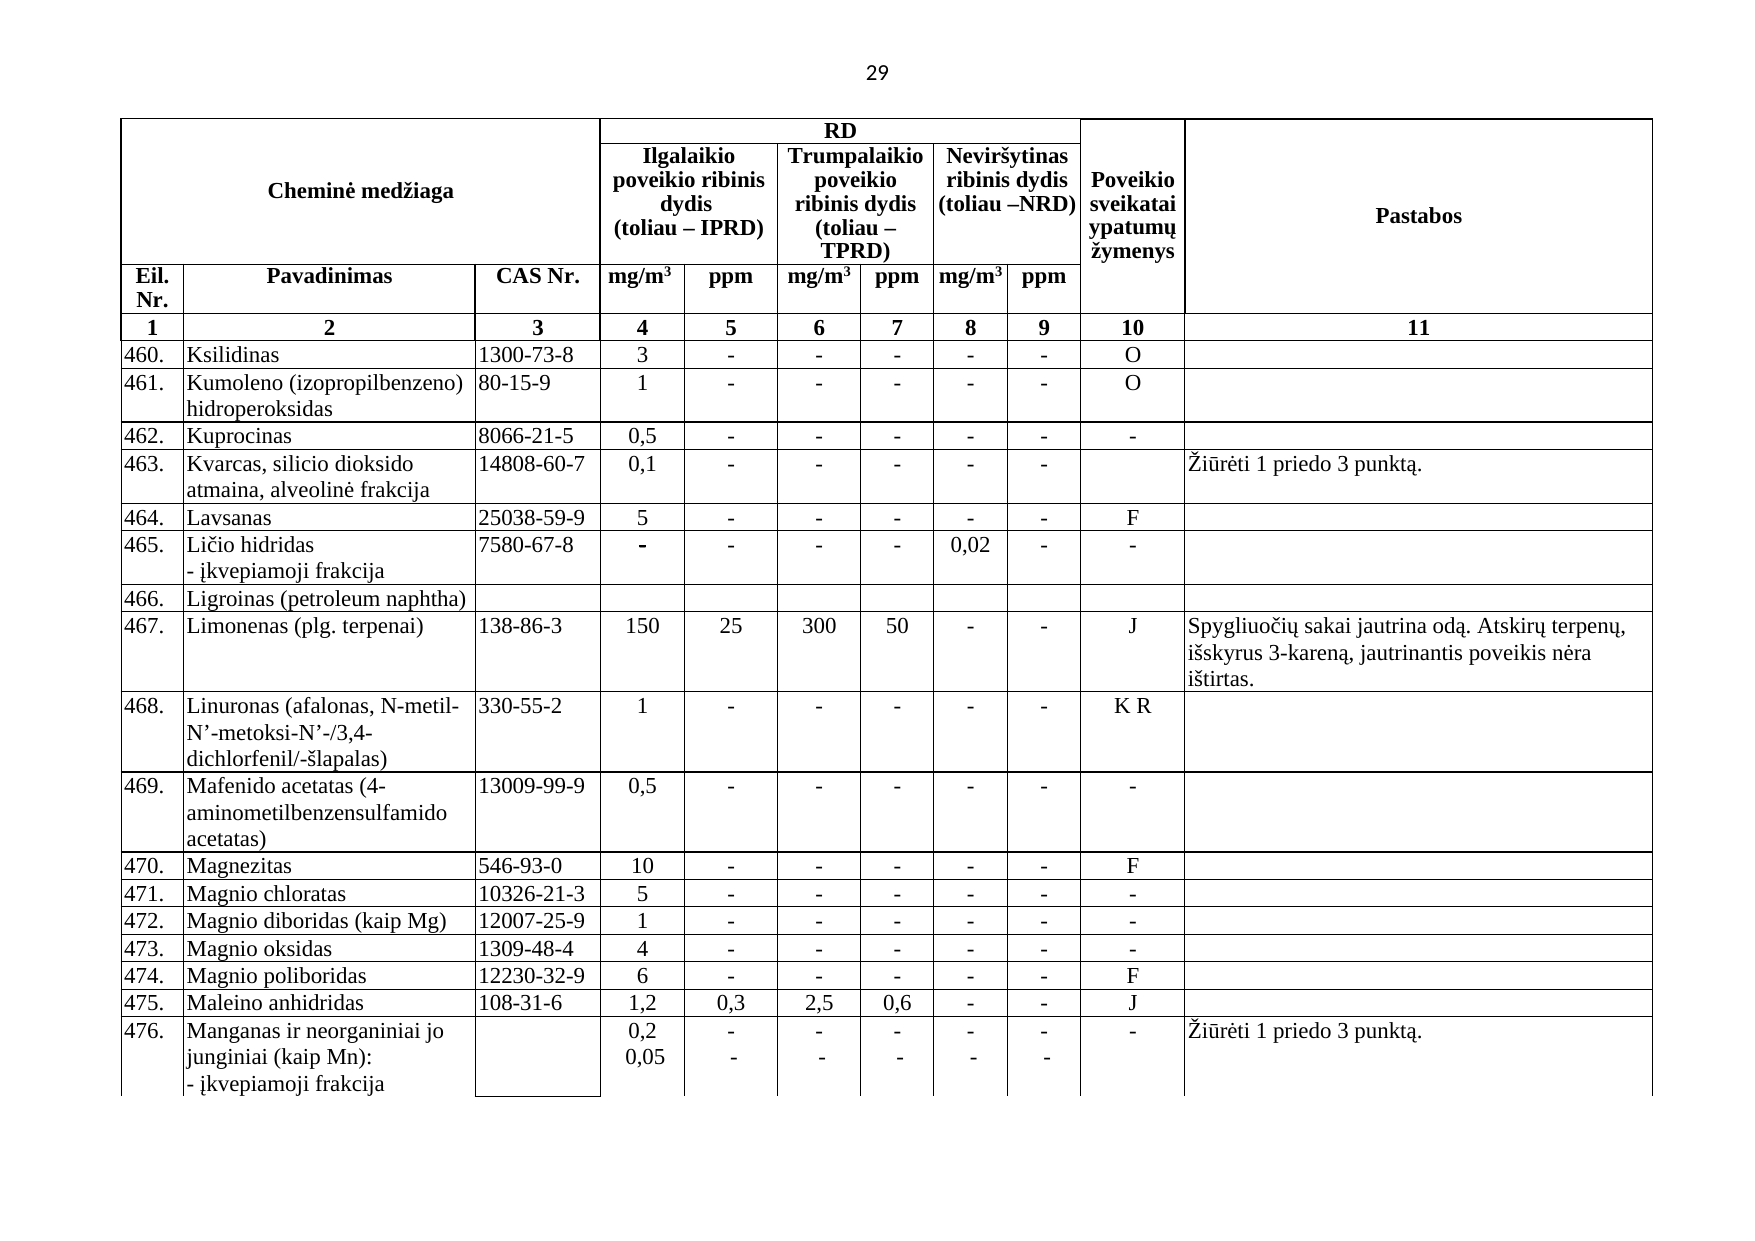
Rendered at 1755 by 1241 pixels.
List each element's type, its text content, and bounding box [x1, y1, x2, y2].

table_cell Ilgalaikio poveikio ribinis dydis (toliau – IPRD) [601, 144, 777, 263]
table_cell - [685, 504, 777, 530]
table_cell 8066-21-5 [476, 423, 600, 449]
table_cell - [861, 504, 933, 530]
table_cell - [934, 773, 1007, 851]
table_cell 2 [184, 314, 474, 340]
table_cell - [861, 423, 933, 449]
table_cell 5 [601, 504, 684, 530]
table_cell 1309-48-4 [476, 935, 600, 961]
table_cell Ksilidinas [184, 341, 475, 368]
table_cell - [778, 341, 860, 368]
table_cell - [778, 504, 860, 530]
table_cell 463. [122, 450, 183, 503]
table_cell [1185, 880, 1652, 906]
table_cell [1185, 990, 1652, 1016]
table_cell [1185, 853, 1652, 879]
table_cell 1 [601, 369, 684, 421]
table_cell O [1081, 369, 1184, 421]
table_cell [1185, 531, 1652, 584]
table_cell 467. [122, 612, 183, 691]
table_cell 138-86-3 [476, 612, 600, 691]
table_cell 10326-21-3 [476, 880, 600, 906]
table_cell ppm [685, 265, 777, 312]
table_cell 1 [122, 314, 183, 340]
table_cell ppm [861, 265, 933, 312]
table_cell - [1081, 531, 1184, 584]
table_cell - [685, 853, 777, 879]
table_cell - - [934, 1017, 1007, 1096]
table_cell Magnio oksidas [184, 935, 475, 961]
table_cell - [861, 773, 933, 851]
table_cell - [778, 853, 860, 879]
table_cell ppm [1008, 265, 1080, 312]
table_cell 0,02 [934, 531, 1007, 584]
table_cell 5 [685, 314, 777, 340]
table_cell - [1081, 423, 1184, 449]
table_cell J [1081, 990, 1184, 1016]
table_cell Žiūrėti 1 priedo 3 punktą. [1185, 450, 1652, 503]
table_cell Magnio poliboridas [184, 962, 475, 988]
table_cell 462. [122, 423, 183, 449]
table_cell - - [685, 1017, 777, 1096]
table_cell - [685, 962, 777, 988]
table_cell Pavadinimas [184, 265, 474, 312]
table_cell 472. [122, 907, 183, 934]
table_cell 0,1 [601, 450, 684, 503]
table_cell [861, 585, 933, 611]
table_cell 476. [122, 1017, 183, 1096]
table_cell 0,5 [601, 423, 684, 449]
table_cell - [685, 935, 777, 961]
table_cell [1185, 907, 1652, 934]
table_cell - [778, 880, 860, 906]
table_cell Linuronas (afalonas, N-metil-N’-metoksi-N’-/3,4-dichlorfenil/-šlapalas) [184, 692, 475, 771]
table_cell [1185, 585, 1652, 611]
table_cell 13009-99-9 [476, 773, 600, 851]
table_cell Lavsanas [184, 504, 475, 530]
table_cell 14808-60-7 [476, 450, 600, 503]
table_cell Trumpalaikio poveikio ribinis dydis (toliau –TPRD) [778, 144, 933, 263]
table_cell - [685, 450, 777, 503]
table_header Poveikio sveikatai ypatumų žymenys [1081, 120, 1184, 312]
table_cell - - [1008, 1017, 1080, 1096]
table_cell - [1081, 880, 1184, 906]
table_cell 50 [861, 612, 933, 691]
table_cell 0,3 [685, 990, 777, 1016]
table_cell - [778, 962, 860, 988]
table_cell - [1008, 531, 1080, 584]
table_cell 465. [122, 531, 183, 584]
table_cell [1185, 935, 1652, 961]
table_cell [476, 1017, 600, 1096]
table_cell 3 [601, 341, 684, 368]
table_cell 12230-32-9 [476, 962, 600, 988]
table_cell - [934, 853, 1007, 879]
table_cell 11 [1185, 314, 1652, 340]
table_cell F [1081, 962, 1184, 988]
table_cell 7580-67-8 [476, 531, 600, 584]
table_cell 466. [122, 585, 183, 611]
table_cell 25 [685, 612, 777, 691]
table_cell - [1008, 341, 1080, 368]
table_cell - [1008, 880, 1080, 906]
table_cell - [1081, 773, 1184, 851]
table_cell [685, 585, 777, 611]
table_cell - [1008, 504, 1080, 530]
table_header Cheminė medžiaga [122, 119, 599, 263]
table_cell 5 [601, 880, 684, 906]
table_cell [1081, 585, 1184, 611]
table_cell 546-93-0 [476, 853, 600, 879]
table_cell [476, 585, 600, 611]
table_cell - [861, 935, 933, 961]
table_cell 473. [122, 935, 183, 961]
table_cell Magnio diboridas (kaip Mg) [184, 907, 475, 934]
table_cell - [685, 341, 777, 368]
table_cell - [778, 907, 860, 934]
table_cell - [934, 341, 1007, 368]
table_cell [1185, 962, 1652, 988]
table_cell F [1081, 853, 1184, 879]
table_cell - [685, 369, 777, 421]
table_cell - [1008, 935, 1080, 961]
table_cell Kuprocinas [184, 423, 475, 449]
table_cell 461. [122, 369, 183, 421]
table_cell - [861, 450, 933, 503]
table_cell - [778, 935, 860, 961]
table_cell [1185, 504, 1652, 530]
table_cell 25038-59-9 [476, 504, 600, 530]
table_cell 464. [122, 504, 183, 530]
table_cell [1185, 692, 1652, 771]
table_cell - [685, 423, 777, 449]
table_cell 474. [122, 962, 183, 988]
table_cell - [1008, 990, 1080, 1016]
table_cell - [1008, 773, 1080, 851]
table_cell mg/m3 [601, 265, 684, 312]
table_cell 4 [601, 314, 684, 340]
table_cell - [934, 935, 1007, 961]
table_cell - [861, 369, 933, 421]
table_cell - [685, 531, 777, 584]
table_cell - [934, 962, 1007, 988]
table_cell [1185, 369, 1652, 421]
table_cell - [934, 880, 1007, 906]
table_cell Limonenas (plg. terpenai) [184, 612, 475, 691]
table_cell 0,6 [861, 990, 933, 1016]
table_cell mg/m3 [778, 265, 860, 312]
table_cell - [1008, 450, 1080, 503]
table_cell 468. [122, 692, 183, 771]
table_cell 0,5 [601, 773, 684, 851]
table_cell - [685, 880, 777, 906]
table_cell - [1081, 1017, 1184, 1096]
table_cell 300 [778, 612, 860, 691]
table_cell 9 [1008, 314, 1080, 340]
table_cell - [1081, 935, 1184, 961]
table_header Pastabos [1186, 120, 1652, 312]
table_cell Ligroinas (petroleum naphtha) [184, 585, 475, 611]
table_cell F [1081, 504, 1184, 530]
table_cell [1185, 773, 1652, 851]
table_cell 1 [601, 907, 684, 934]
table_cell - [1008, 369, 1080, 421]
table_cell 0,2 0,05 [601, 1017, 684, 1096]
table_cell - [861, 880, 933, 906]
table_cell 8 [934, 314, 1007, 340]
table_cell - [934, 369, 1007, 421]
table_cell Eil. Nr. [122, 265, 183, 312]
table_cell - [778, 369, 860, 421]
table_cell 150 [601, 612, 684, 691]
table_cell 6 [601, 962, 684, 988]
table_cell 4 [601, 935, 684, 961]
table_cell - [934, 907, 1007, 934]
table_cell - [934, 504, 1007, 530]
table_cell 108-31-6 [476, 990, 600, 1016]
table_cell 1300-73-8 [476, 341, 600, 368]
table_cell CAS Nr. [476, 265, 599, 312]
table_cell 1,2 [601, 990, 684, 1016]
table_cell - [861, 531, 933, 584]
table_cell [1185, 423, 1652, 449]
table_cell 471. [122, 880, 183, 906]
table_cell - [685, 773, 777, 851]
table_cell - [1008, 612, 1080, 691]
table_cell - [934, 990, 1007, 1016]
table_cell - [1008, 853, 1080, 879]
table_cell 2,5 [778, 990, 860, 1016]
table_cell mg/m3 [934, 265, 1007, 312]
table_cell - [778, 773, 860, 851]
table_cell Mafenido acetatas (4-aminometilbenzensulfamido acetatas) [184, 773, 475, 851]
table_cell Magnio chloratas [184, 880, 475, 906]
table_cell J [1081, 612, 1184, 691]
table_cell - [934, 692, 1007, 771]
table_cell K R [1081, 692, 1184, 771]
table_cell - [1081, 907, 1184, 934]
table_cell - [1008, 907, 1080, 934]
table_cell 1 [601, 692, 684, 771]
table_cell - [861, 907, 933, 934]
table_cell - - [778, 1017, 860, 1096]
table_cell 460. [122, 341, 183, 368]
table_cell - [861, 341, 933, 368]
table_cell Ličio hidridas - įkvepiamoji frakcija [184, 531, 475, 584]
table_cell Neviršytinas ribinis dydis (toliau –NRD) [934, 144, 1080, 263]
table_cell [1185, 341, 1652, 368]
table_cell - [778, 450, 860, 503]
table_cell Kumoleno (izopropilbenzeno) hidroperoksidas [184, 369, 475, 421]
table_cell - [1008, 423, 1080, 449]
table_cell [934, 585, 1007, 611]
table_cell [1008, 585, 1080, 611]
table_cell 330-55-2 [476, 692, 600, 771]
table_cell - [778, 423, 860, 449]
table_cell 475. [122, 990, 183, 1016]
table_cell - [934, 612, 1007, 691]
table_cell [601, 585, 684, 611]
table_cell 80-15-9 [476, 369, 600, 421]
table_cell - [861, 853, 933, 879]
table_cell Maleino anhidridas [184, 990, 475, 1016]
table_cell - [861, 692, 933, 771]
table_cell - - [861, 1017, 933, 1096]
table_cell 6 [778, 314, 860, 340]
table_cell Manganas ir neorganiniai jo junginiai (kaip Mn): - įkvepiamoji frakcija [184, 1017, 475, 1096]
table_cell 469. [122, 773, 183, 851]
table_cell Magnezitas [184, 853, 475, 879]
table_cell 10 [601, 853, 684, 879]
table_cell 7 [861, 314, 933, 340]
table_cell - [934, 423, 1007, 449]
table_cell 10 [1081, 314, 1184, 340]
table_cell 470. [122, 853, 183, 879]
table_cell - [778, 531, 860, 584]
table_cell - [685, 692, 777, 771]
table_cell - [1008, 692, 1080, 771]
table_cell 3 [476, 314, 599, 340]
table_header RD [601, 119, 1080, 143]
table_cell 12007-25-9 [476, 907, 600, 934]
table_cell - [778, 692, 860, 771]
table_cell [778, 585, 860, 611]
table_cell O [1081, 341, 1184, 368]
table_cell - [601, 531, 684, 584]
table_cell Žiūrėti 1 priedo 3 punktą. [1185, 1017, 1652, 1096]
table_cell - [934, 450, 1007, 503]
table_cell - [861, 962, 933, 988]
table_cell [1081, 450, 1184, 503]
table_cell - [685, 907, 777, 934]
table_cell - [1008, 962, 1080, 988]
table_cell Spygliuočių sakai jautrina odą. Atskirų terpenų, išskyrus 3-kareną, jautrinantis poveikis nėra ištirtas. [1185, 612, 1652, 691]
table_cell Kvarcas, silicio dioksido atmaina, alveolinė frakcija [184, 450, 475, 503]
